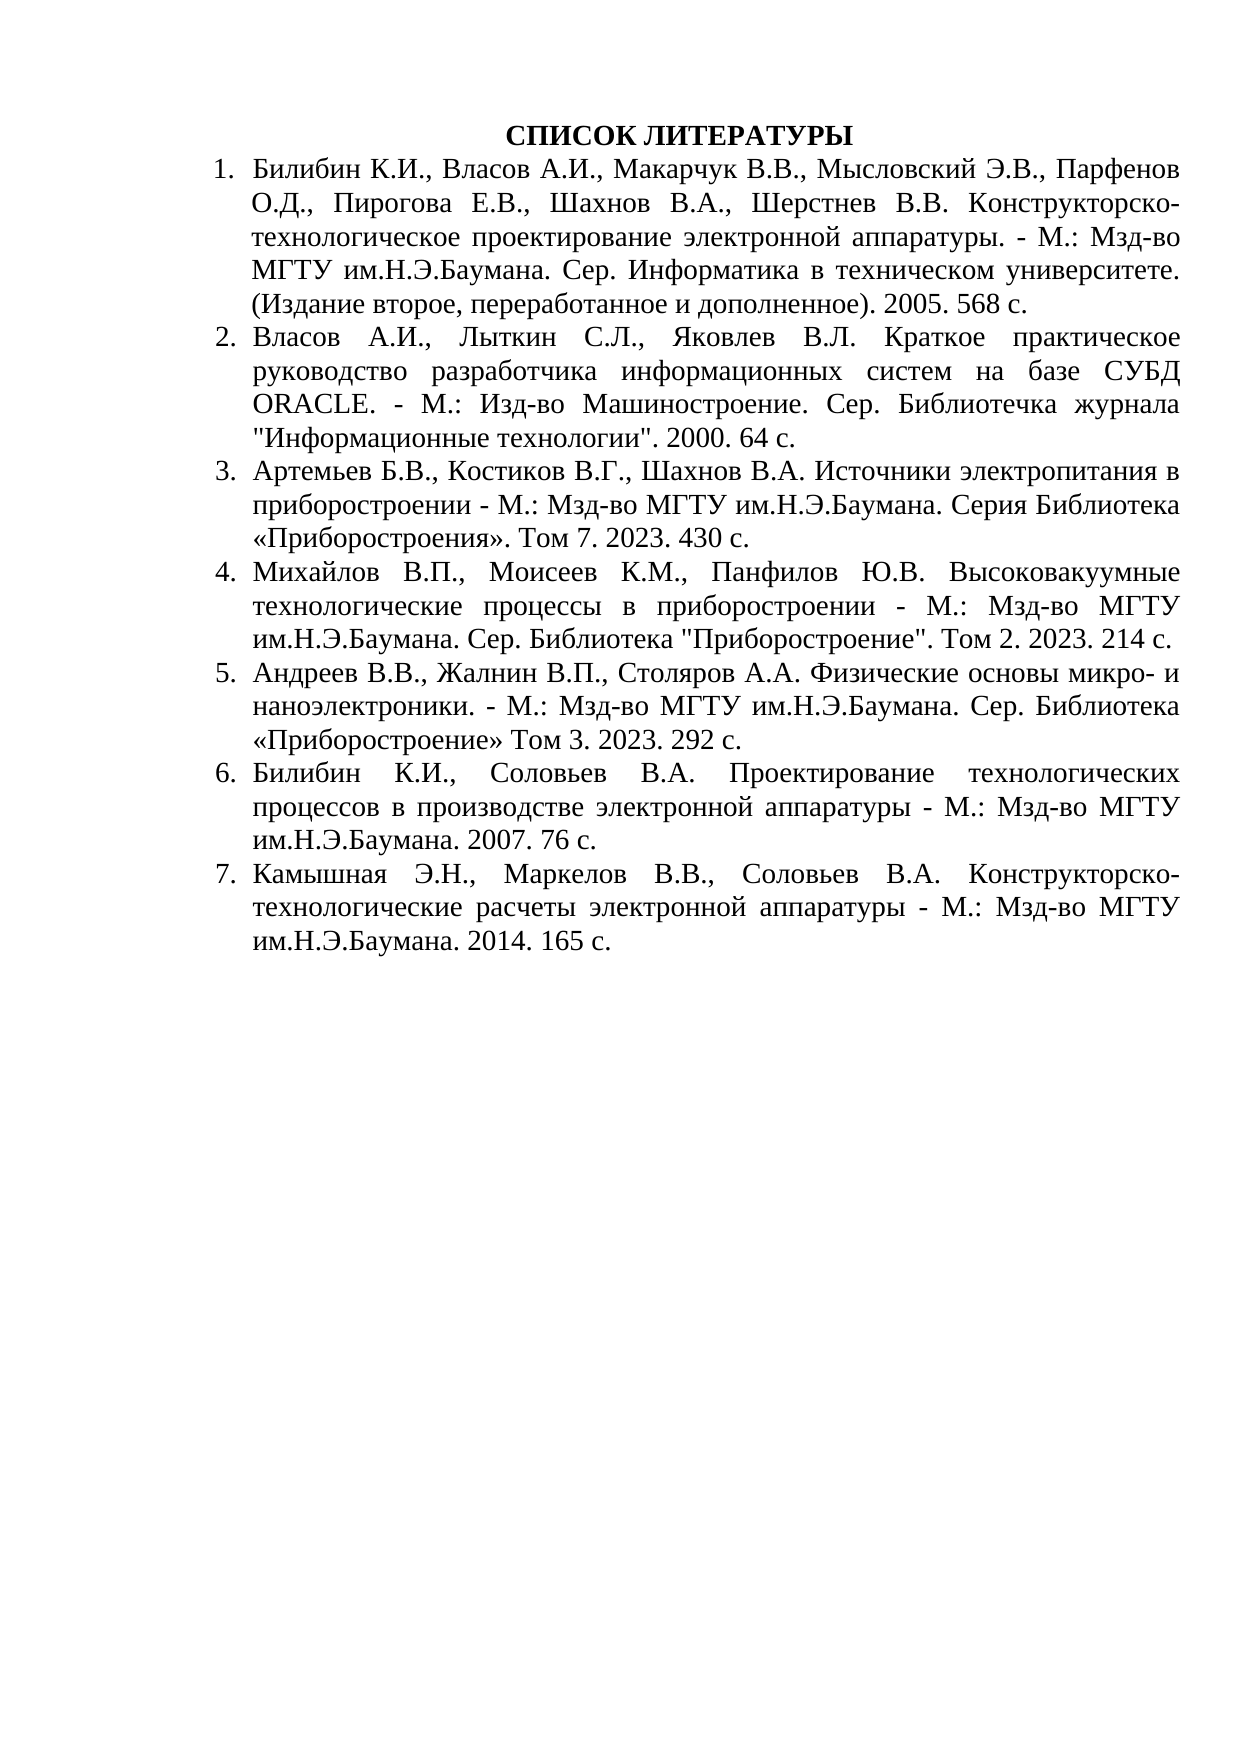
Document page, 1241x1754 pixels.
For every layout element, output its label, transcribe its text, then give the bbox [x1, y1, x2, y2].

list Билибин К.И., Соловьев В.А. Проектирование технологических процессов в производстве электронной аппаратуры - М.: Мзд-во МГТУ им.Н.Э.Баумана. 2007. 76 с. [215, 755, 1181, 856]
list Михайлов В.П., Моисеев К.М., Панфилов Ю.В. Высоковакуумные технологические процессы в приборостроении - М.: Мзд-во МГТУ им.Н.Э.Баумана. Сер. Библиотека "Приборостроение". Том 2. 2023. 214 с. [215, 554, 1181, 655]
list Билибин К.И., Власов А.И., Макарчук В.В., Мысловский Э.В., Парфенов О.Д., Пирогова Е.В., Шахнов В.А., Шерстнев В.В. Конструкторско-технологическое проектирование электронной аппаратуры. - М.: Мзд-во МГТУ им.Н.Э.Баумана. Сер. Информатика в техническом университете. (Издание второе, переработанное и дополненное). 2005. 568 c. [213, 152, 1181, 319]
text СПИСОК ЛИТЕРАТУРЫ [177, 118, 1181, 152]
list Камышная Э.Н., Маркелов В.В., Соловьев В.А. Конструкторско-технологические расчеты электронной аппаратуры - М.: Мзд-во МГТУ им.Н.Э.Баумана. 2014. 165 с. [215, 856, 1181, 957]
list Андреев В.В., Жалнин В.П., Столяров А.А. Физические основы микро- и наноэлектроники. - М.: Мзд-во МГТУ им.Н.Э.Баумана. Сер. Библиотека «Приборостроение» Том 3. 2023. 292 с. [215, 655, 1181, 755]
list Власов А.И., Лыткин С.Л., Яковлев В.Л. Краткое практическое руководство разработчика информационных систем на базе СУБД ORACLE. - М.: Изд-во Машиностроение. Сер. Библиотечка журнала "Информационные технологии". 2000. 64 с. [215, 319, 1181, 453]
list Артемьев Б.В., Костиков В.Г., Шахнов В.А. Источники электропитания в приборостроении - М.: Мзд-во МГТУ им.Н.Э.Баумана. Серия Библиотека «Приборостроения». Том 7. 2023. 430 с. [215, 453, 1181, 554]
